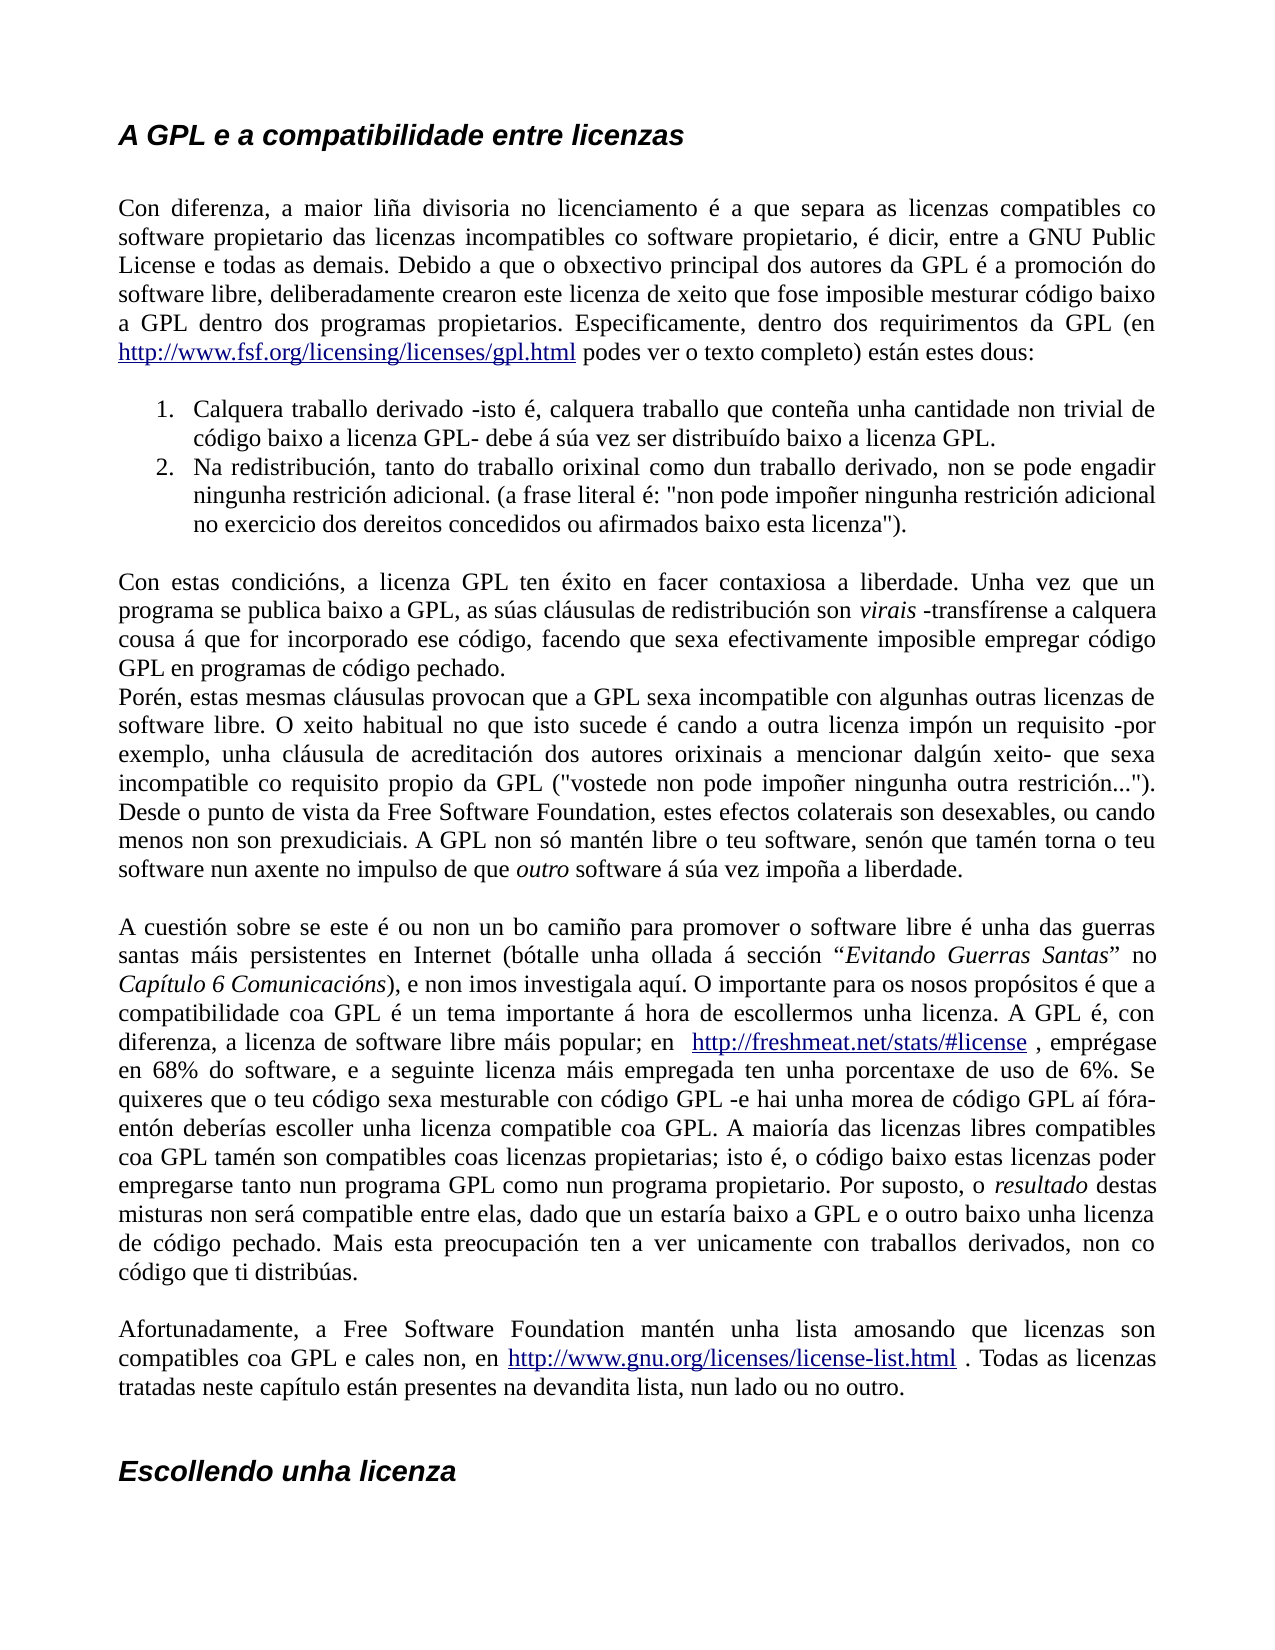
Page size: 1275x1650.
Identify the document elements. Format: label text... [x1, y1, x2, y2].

text Porén, estas mesmas cláusulas provocan que a GPL sexa incompatible con algunhas outras licenzas de software libre. O xeito habitual no que isto sucede é cando a outra licenza impón un requisito -por exemplo, unha cláusula de acreditación dos autores orixinais a mencionar dalgún xeito- que sexa incompatible co requisito propio da GPL ("vostede non pode impoñer ningunha outra restrición..."). Desde o punto de vista da Free Software Foundation, estes efectos colaterais son desexables, ou cando menos non son prexudiciais. A GPL non só mantén libre o teu software, senón que tamén torna o teu software nun axente no impulso de que outro software á súa vez impoña a liberdade. [118, 682, 1157, 883]
subtitle A GPL e a compatibilidade entre licenzas [118, 118, 1157, 152]
text Afortunadamente, a Free Software Foundation mantén unha lista amosando que licenzas son compatibles coa GPL e cales non, en http://www.gnu.org/licenses/license-list.html . Todas as licenzas tratadas neste capítulo están presentes na devandita lista, nun lado ou no outro. [118, 1314, 1157, 1400]
list Calquera traballo derivado -isto é, calquera traballo que conteña unha cantidade non trivial de código baixo a licenza GPL- debe á súa vez ser distribuído baixo a licenza GPL. [156, 394, 1157, 452]
text Con diferenza, a maior liña divisoria no licenciamento é a que separa as licenzas compatibles co software propietario das licenzas incompatibles co software propietario, é dicir, entre a GNU Public License e todas as demais. Debido a que o obxectivo principal dos autores da GPL é a promoción do software libre, deliberadamente crearon este licenza de xeito que fose imposible mesturar código baixo a GPL dentro dos programas propietarios. Especificamente, dentro dos requirimentos da GPL (en http://www.fsf.org/licensing/licenses/gpl.html podes ver o texto completo) están estes dous: [118, 193, 1157, 365]
list Na redistribución, tanto do traballo orixinal como dun traballo derivado, non se pode engadir ningunha restrición adicional. (a frase literal é: "non pode impoñer ningunha restrición adicional no exercicio dos dereitos concedidos ou afirmados baixo esta licenza"). [156, 452, 1157, 538]
subtitle Escollendo unha licenza [118, 1454, 1157, 1488]
text A cuestión sobre se este é ou non un bo camiño para promover o software libre é unha das guerras santas máis persistentes en Internet (bótalle unha ollada á sección “Evitando Guerras Santas” no Capítulo 6 Comunicacións), e non imos investigala aquí. O importante para os nosos propósitos é que a compatibilidade coa GPL é un tema importante á hora de escollermos unha licenza. A GPL é, con diferenza, a licenza de software libre máis popular; en http://freshmeat.net/stats/#license , emprégase en 68% do software, e a seguinte licenza máis empregada ten unha porcentaxe de uso de 6%. Se quixeres que o teu código sexa mesturable con código GPL -e hai unha morea de código GPL aí fóra- entón deberías escoller unha licenza compatible coa GPL. A maioría das licenzas libres compatibles coa GPL tamén son compatibles coas licenzas propietarias; isto é, o código baixo estas licenzas poder empregarse tanto nun programa GPL como nun programa propietario. Por suposto, o resultado destas misturas non será compatible entre elas, dado que un estaría baixo a GPL e o outro baixo unha licenza de código pechado. Mais esta preocupación ten a ver unicamente con traballos derivados, non co código que ti distribúas. [118, 912, 1157, 1285]
text Con estas condicións, a licenza GPL ten éxito en facer contaxiosa a liberdade. Unha vez que un programa se publica baixo a GPL, as súas cláusulas de redistribución son virais -transfírense a calquera cousa á que for incorporado ese código, facendo que sexa efectivamente imposible empregar código GPL en programas de código pechado. [118, 567, 1157, 682]
